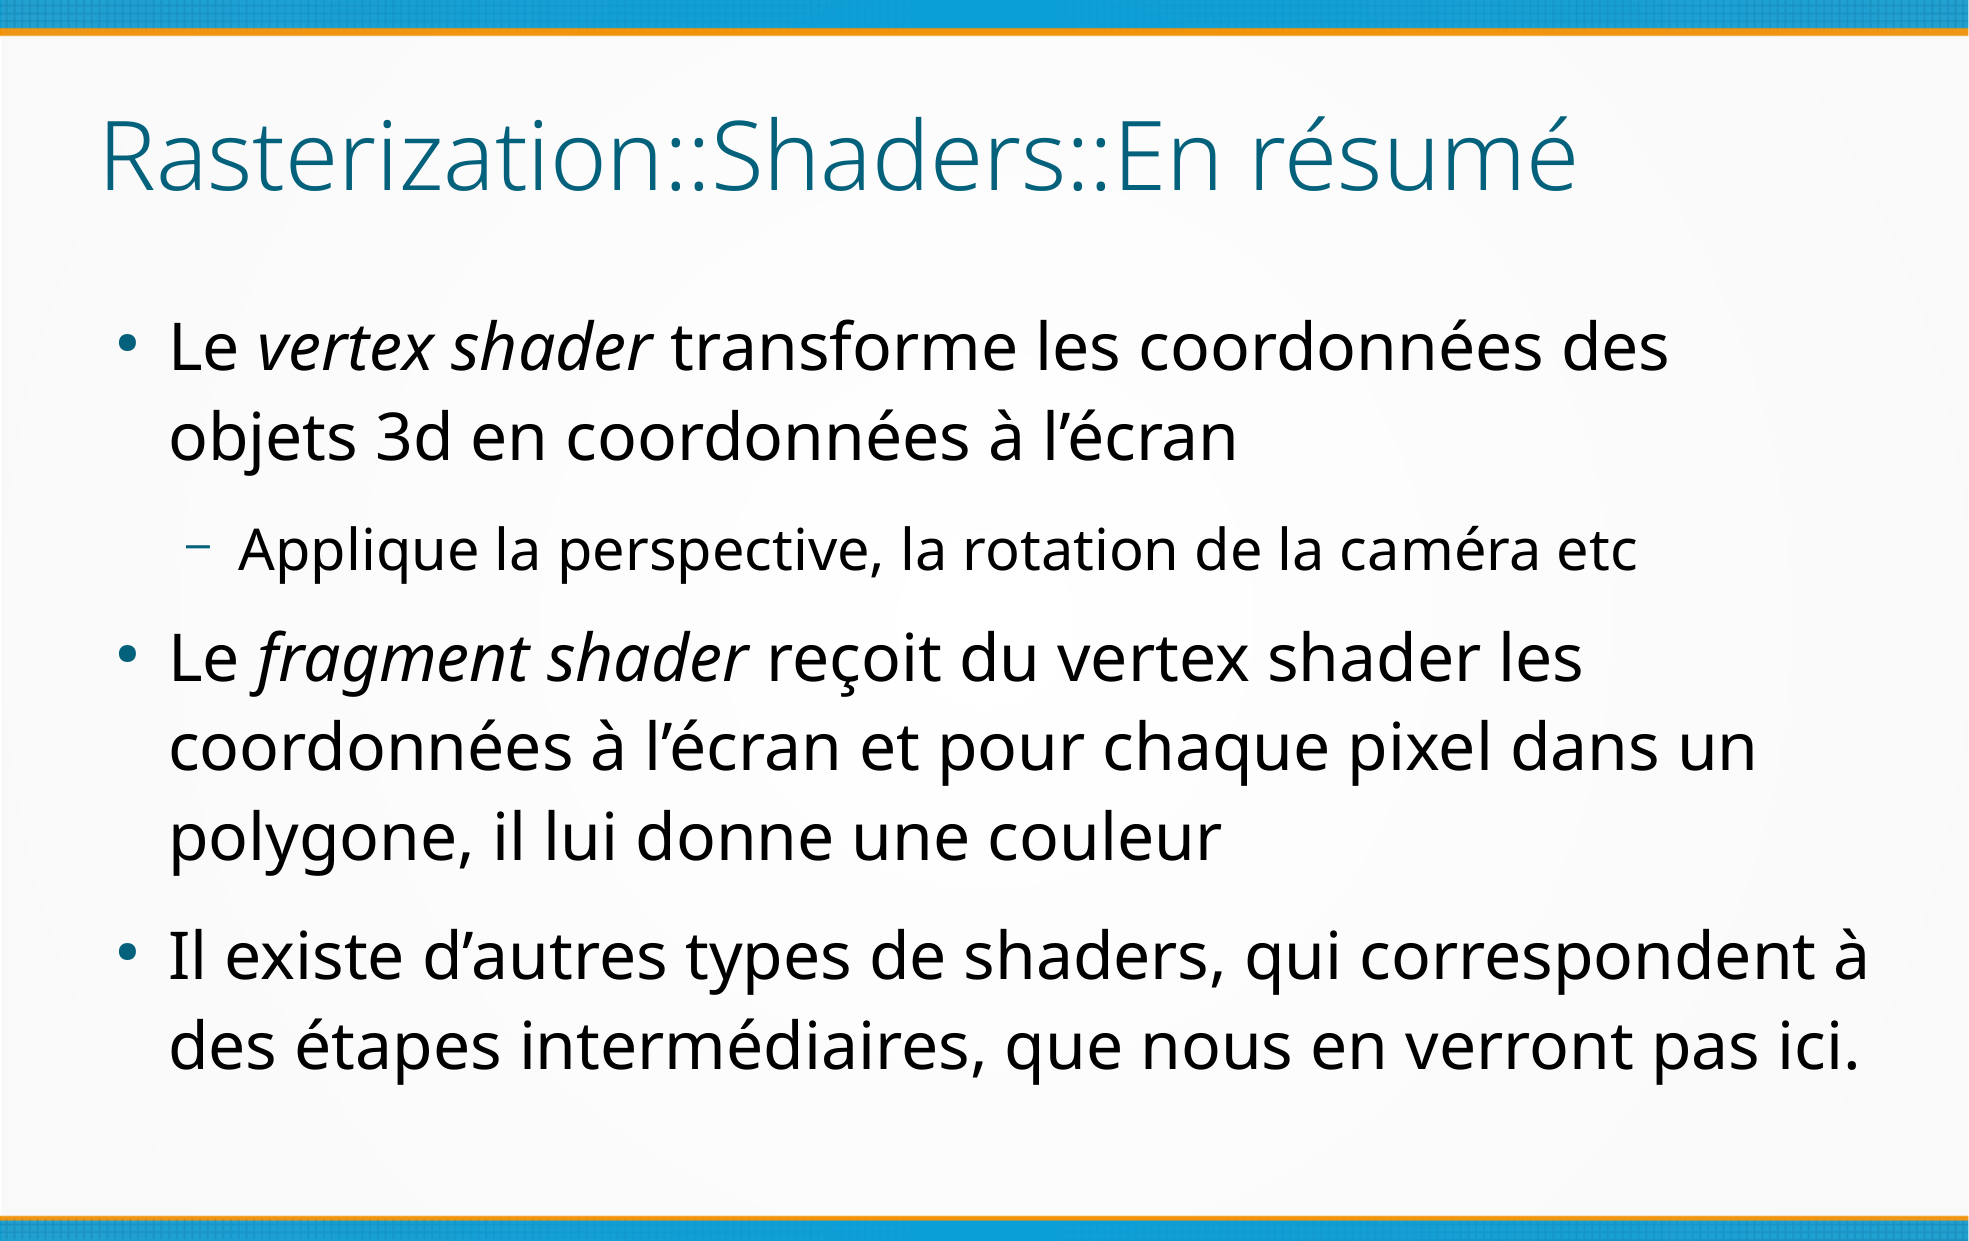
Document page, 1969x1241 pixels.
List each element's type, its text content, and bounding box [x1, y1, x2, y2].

list Le vertex shader transforme les coordonnées des objets 3d en coordonnées à l’écran Applique la perspective, la rotation de la caméra etc Le fragment shader reçoit du vertex shader les coordonnées à l’écran et pour chaque pixel dans un polygone, il lui donne une couleur Il existe d’autres types de shaders, qui correspondent à des étapes intermédiaires, que nous en verront pas ici. [98, 300, 1876, 1186]
title Rasterization::Shaders::En résumé [98, 49, 1870, 257]
picture [0, 0, 1969, 1241]
